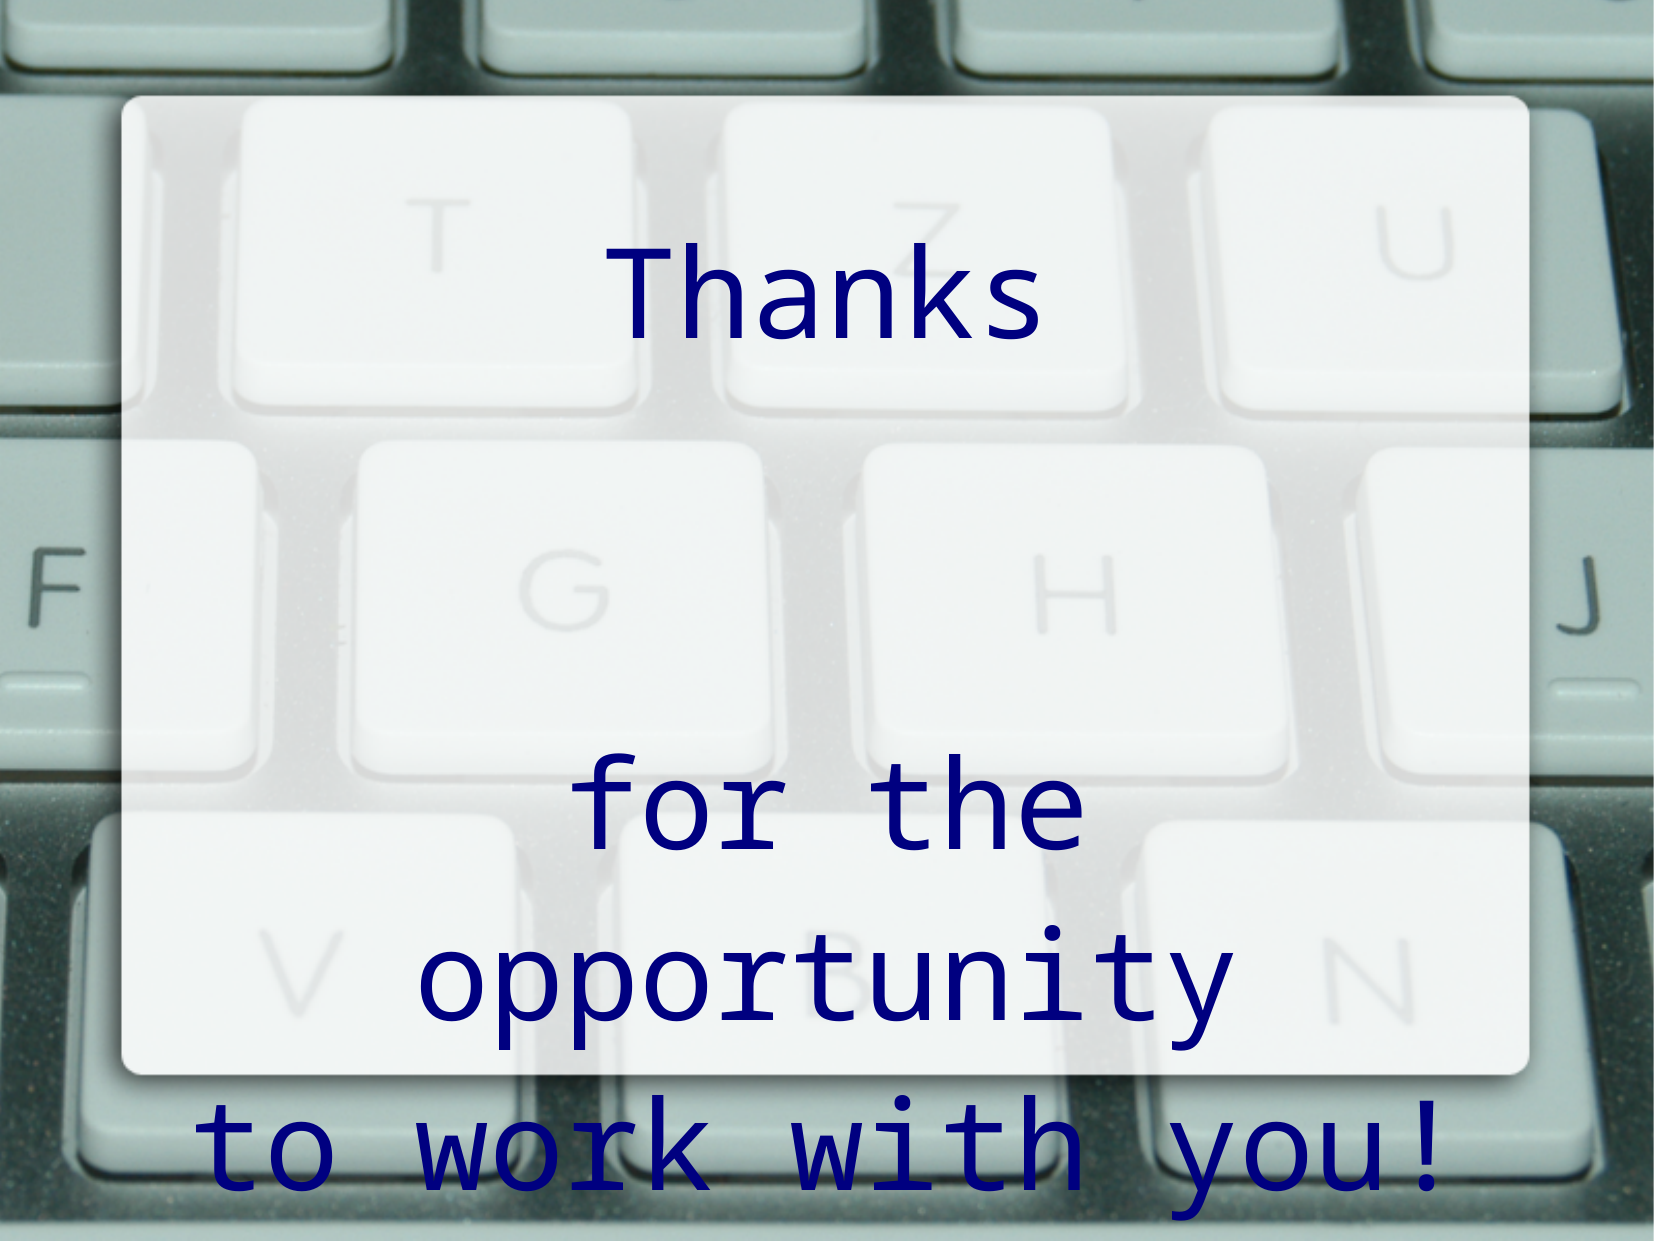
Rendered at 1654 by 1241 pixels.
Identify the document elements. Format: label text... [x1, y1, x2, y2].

text_box Thanks for the opportunity to work with you! [147, 196, 1506, 962]
picture [0, 0, 1654, 1241]
